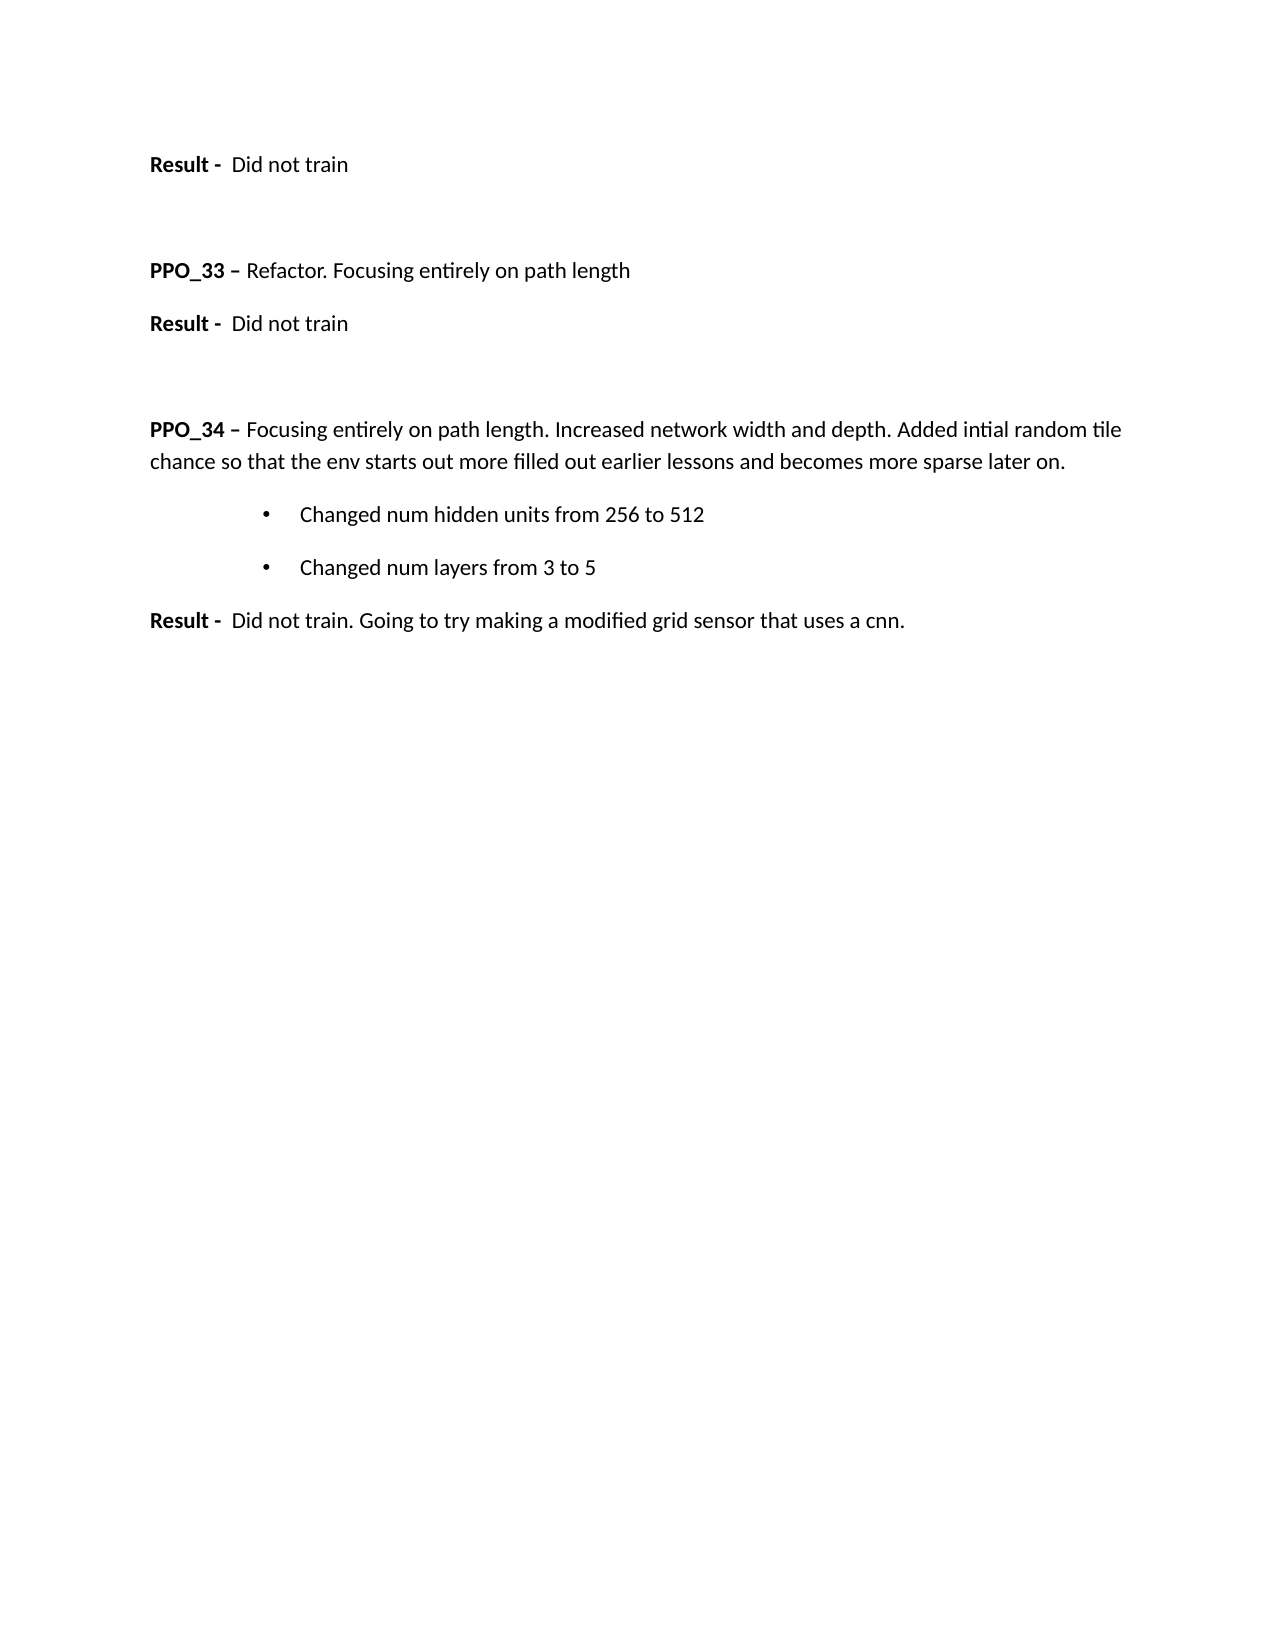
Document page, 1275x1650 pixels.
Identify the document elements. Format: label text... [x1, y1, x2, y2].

text Result - Did not train [150, 150, 1125, 178]
list Changed num layers from 3 to 5 [262, 553, 1125, 581]
text Result - Did not train. Going to try making a modified grid sensor that uses a cnn. [150, 606, 1125, 634]
list Changed num hidden units from 256 to 512 [262, 500, 1125, 528]
text PPO_34 – Focusing entirely on path length. Increased network width and depth. Added intial random tile chance so that the env starts out more filled out earlier lessons and becomes more sparse later on. [150, 415, 1125, 475]
text Result - Did not train [150, 309, 1125, 337]
text PPO_33 – Refactor. Focusing entirely on path length [150, 256, 1125, 284]
